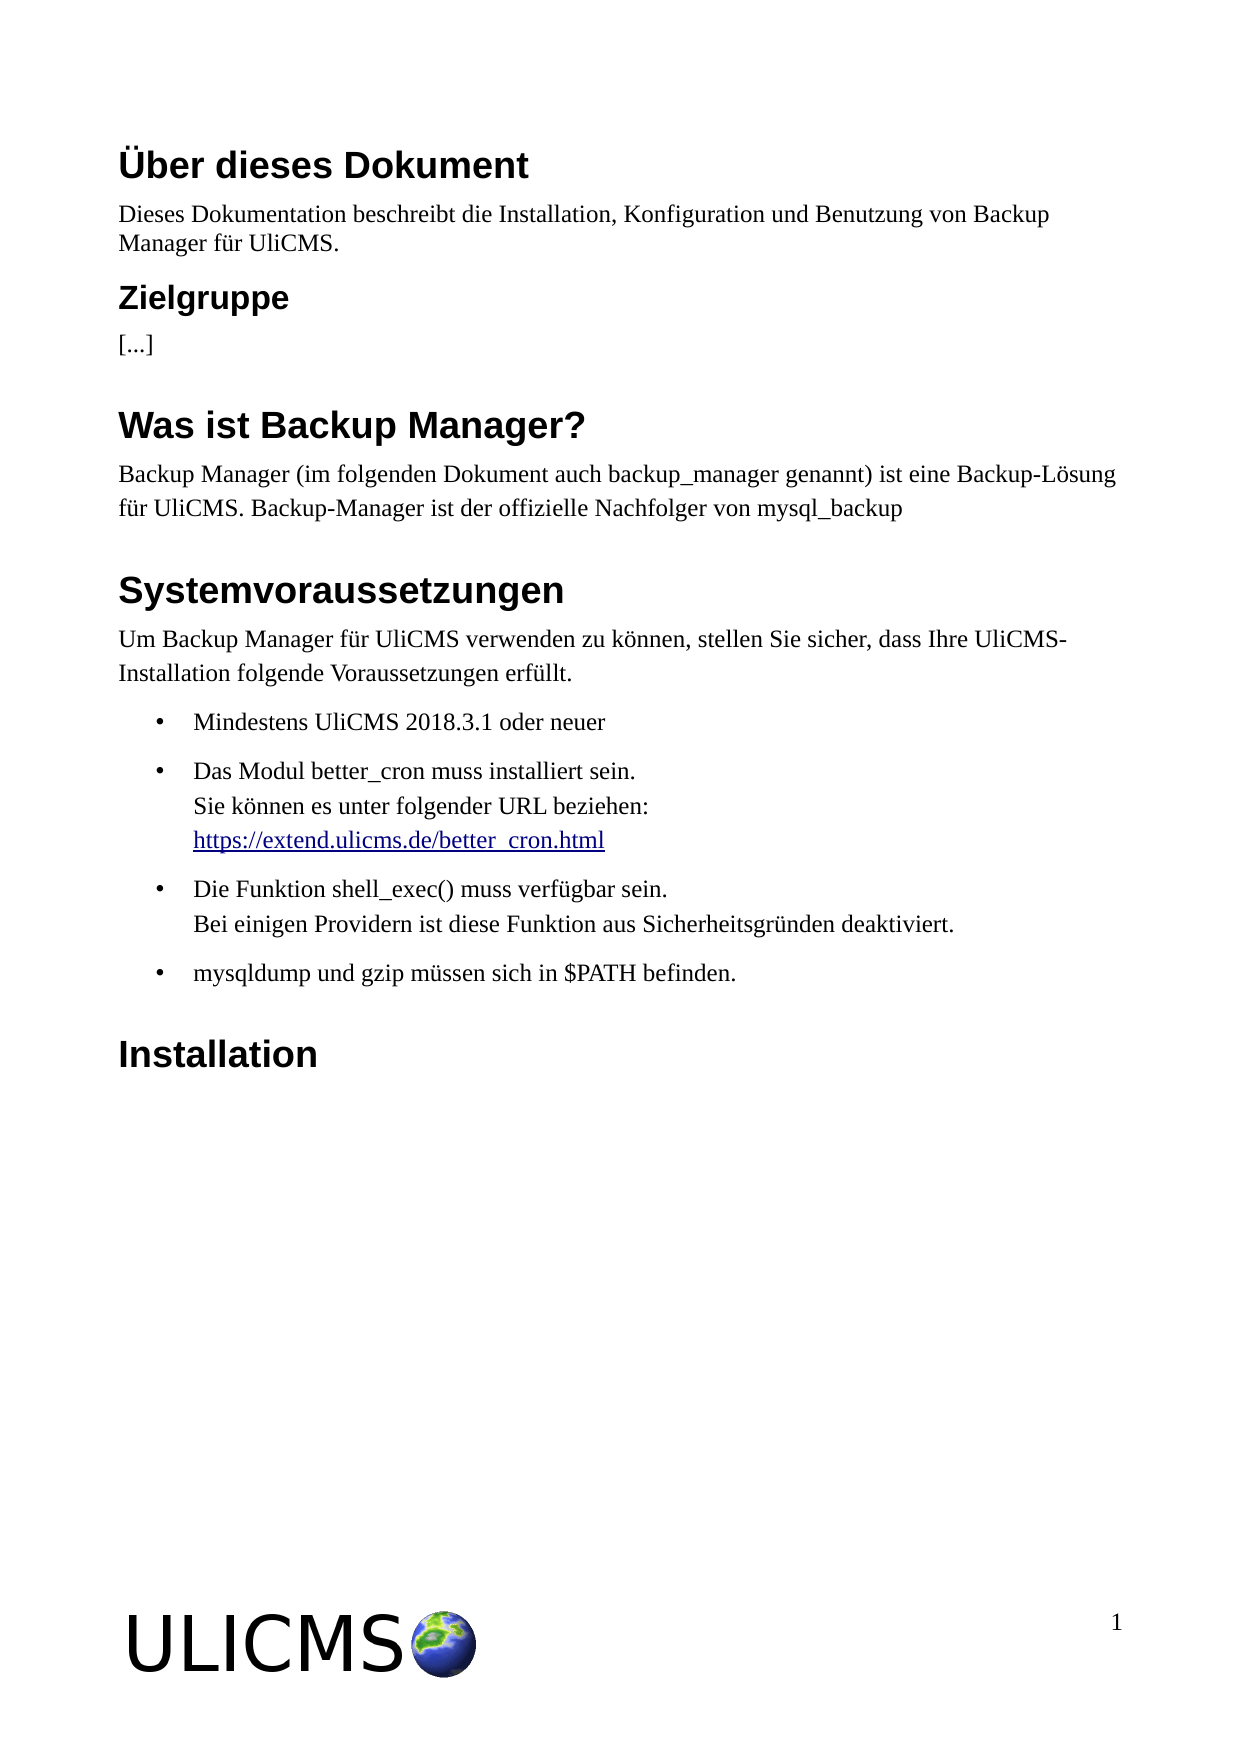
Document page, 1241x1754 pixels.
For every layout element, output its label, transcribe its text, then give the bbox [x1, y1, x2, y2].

list Das Modul better_cron muss installiert sein. Sie können es unter folgender URL beziehen: https://extend.ulicms.de/better_cron.html [156, 756, 1123, 854]
text Um Backup Manager für UliCMS verwenden zu können, stellen Sie sicher, dass Ihre UliCMS-Installation folgende Voraussetzungen erfüllt. [118, 624, 1123, 687]
subtitle Über dieses Dokument [118, 143, 1123, 187]
subtitle Systemvoraussetzungen [118, 567, 1123, 611]
subtitle Zielgruppe [118, 278, 1123, 316]
picture [118, 1607, 479, 1681]
subtitle Installation [118, 1032, 1123, 1076]
text Dieses Dokumentation beschreibt die Installation, Konfiguration und Benutzung von Backup Manager für UliCMS. [118, 199, 1123, 257]
list Die Funktion shell_exec() muss verfügbar sein. Bei einigen Providern ist diese Funktion aus Sicherheitsgründen deaktiviert. [156, 874, 1123, 937]
text [...] [118, 329, 1123, 357]
subtitle Was ist Backup Manager? [118, 403, 1123, 446]
text Backup Manager (im folgenden Dokument auch backup_manager genannt) ist eine Backup-Lösung für UliCMS. Backup-Manager ist der offizielle Nachfolger von mysql_backup [118, 459, 1123, 522]
list Mindestens UliCMS 2018.3.1 oder neuer [156, 707, 1123, 736]
list mysqldump und gzip müssen sich in $PATH befinden. [156, 958, 1123, 987]
